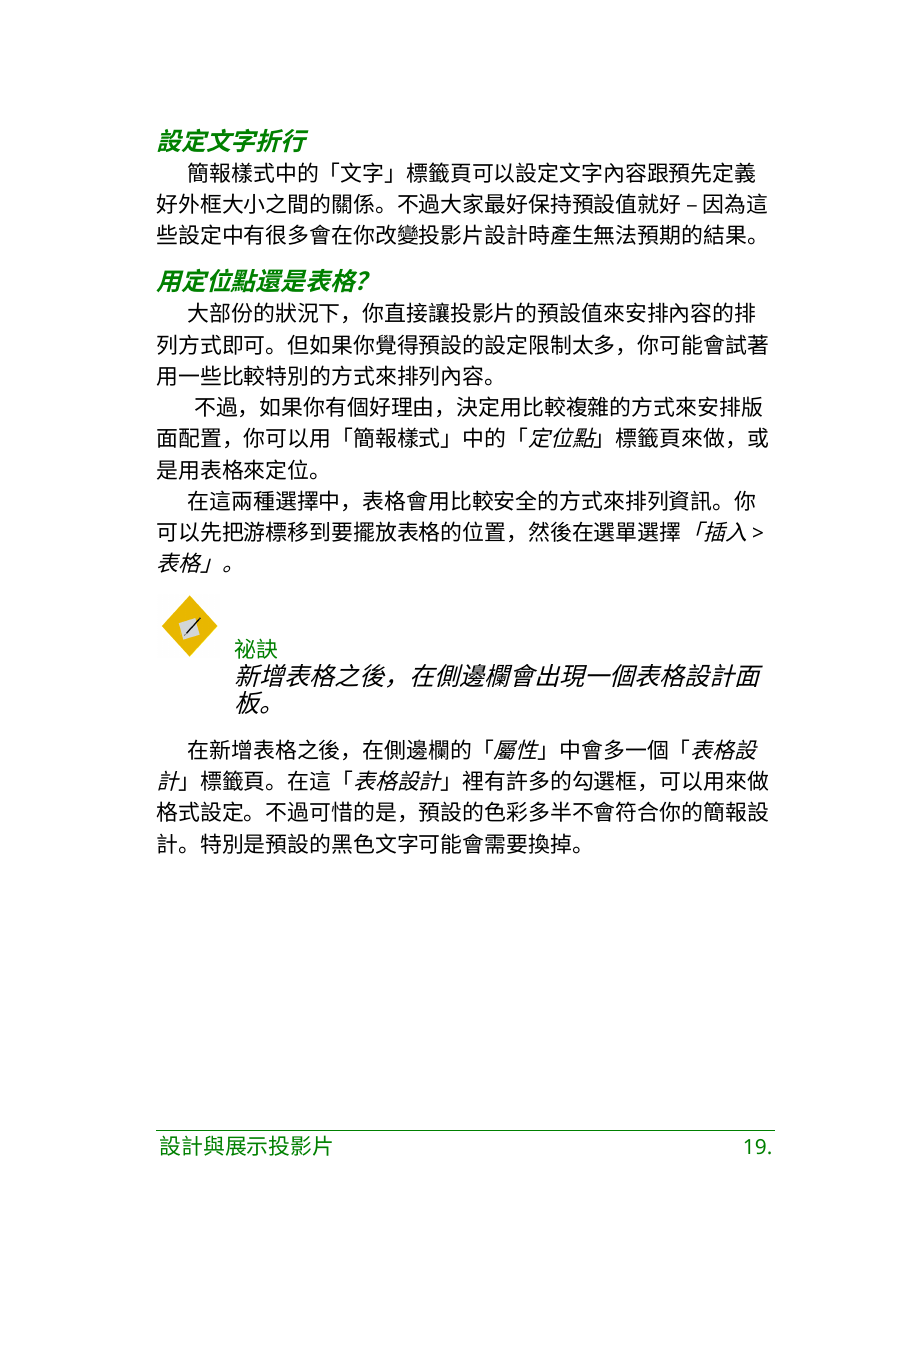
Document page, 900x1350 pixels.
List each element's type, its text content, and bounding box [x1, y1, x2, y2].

subtitle 用定位點還是表格？ [156, 266, 775, 297]
text 簡報樣式中的「文字」標籤頁可以設定文字內容跟預先定義好外框大小之間的關係。不過大家最好保持預設值就好 – 因為這些設定中有很多會在你改變投影片設計時產生無法預期的結果。 [156, 156, 775, 250]
subtitle 設定文字折行 [156, 125, 775, 156]
text 新增表格之後，在側邊欄會出現一個表格設計面板。 [234, 663, 775, 718]
text 不過，如果你有個好理由，決定用比較複雜的方式來安排版面配置，你可以用「簡報樣式」中的「定位點」標籤頁來做，或是用表格來定位。 [156, 391, 775, 484]
text 在新增表格之後，在側邊欄的「屬性」中會多一個「表格設計」標籤頁。在這「表格設計」裡有許多的勾選框，可以用來做格式設定。不過可惜的是，預設的色彩多半不會符合你的簡報設計。特別是預設的黑色文字可能會需要換掉。 [156, 733, 775, 858]
list 祕訣 [156, 594, 775, 663]
text 大部份的狀況下，你直接讓投影片的預設值來安排內容的排列方式即可。但如果你覺得預設的設定限制太多，你可能會試著用一些比較特別的方式來排列內容。 [156, 297, 775, 391]
picture [157, 594, 220, 658]
text 在這兩種選擇中，表格會用比較安全的方式來排列資訊。你可以先把游標移到要擺放表格的位置，然後在選單選擇「插入 > 表格」。 [156, 484, 775, 578]
